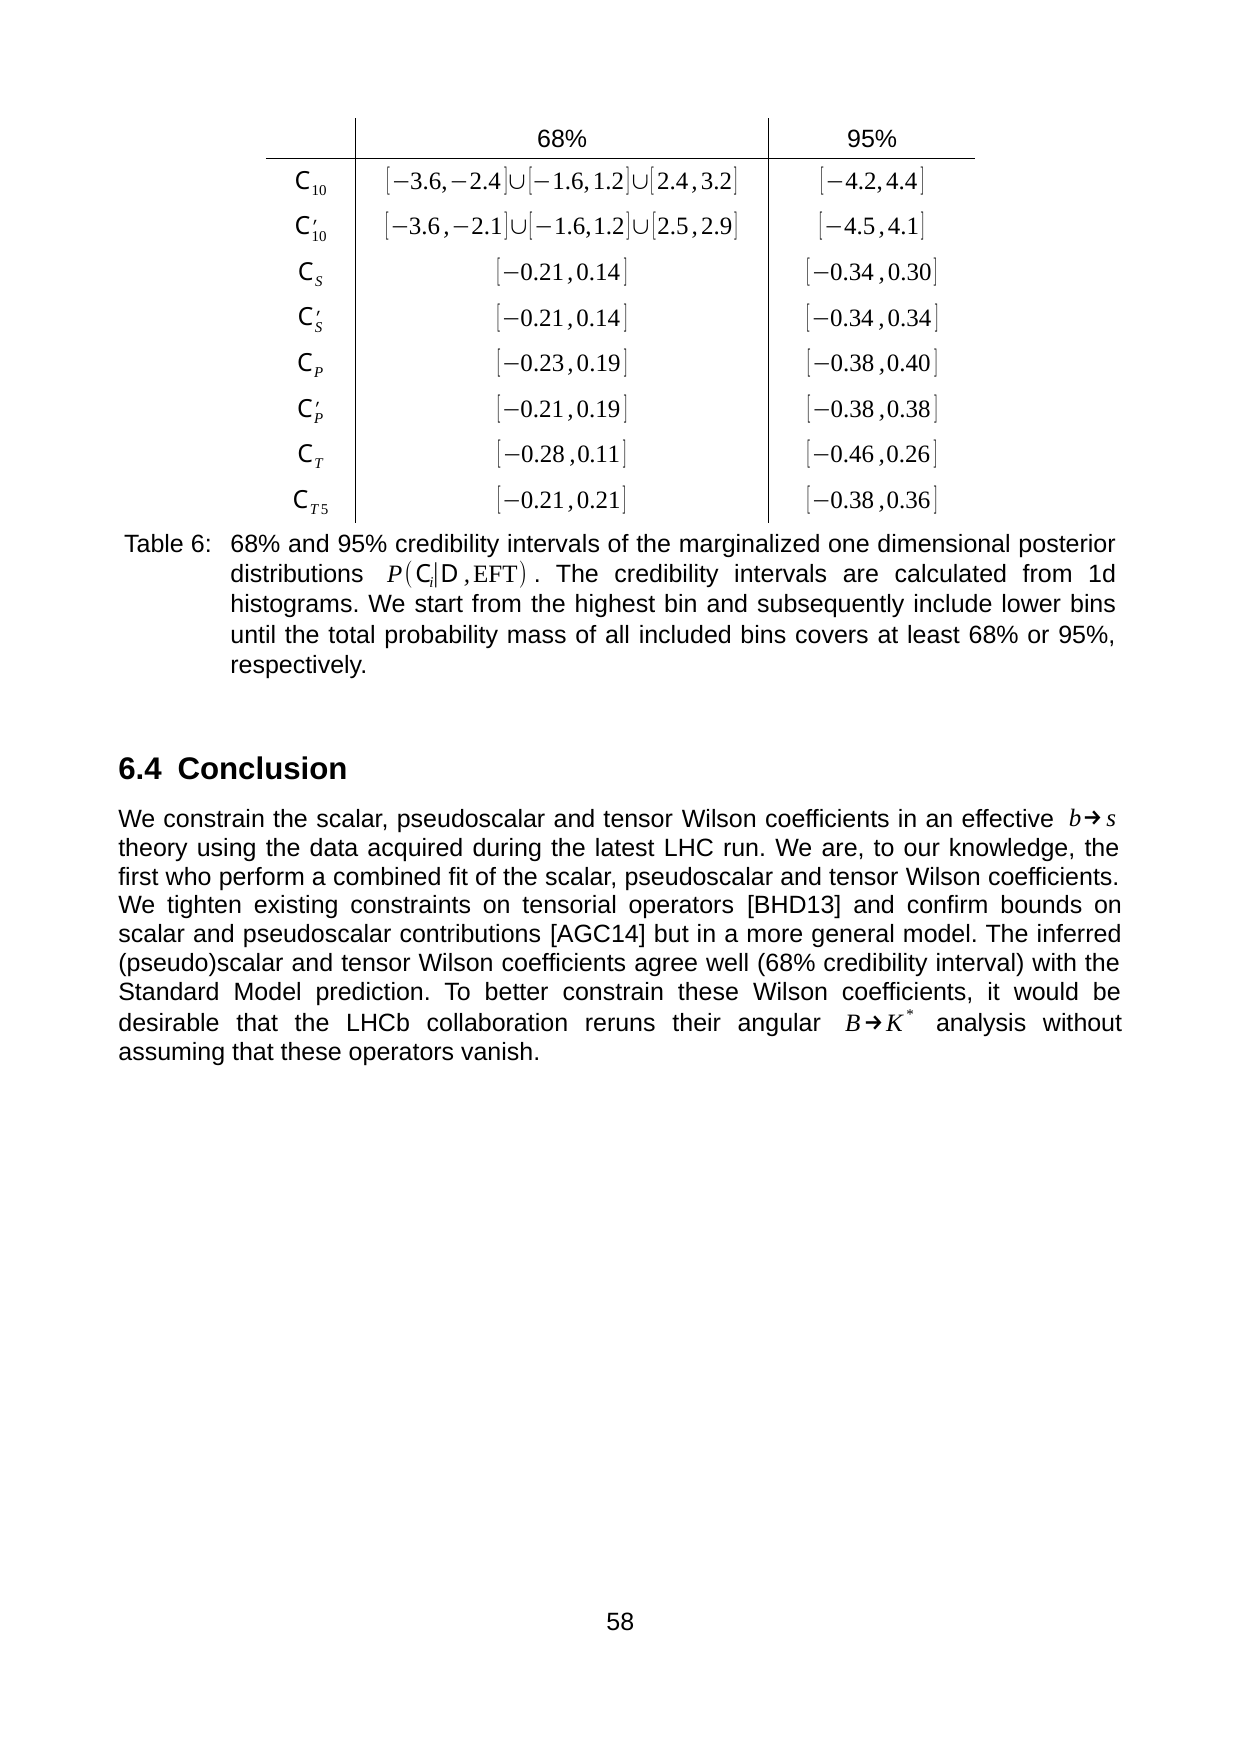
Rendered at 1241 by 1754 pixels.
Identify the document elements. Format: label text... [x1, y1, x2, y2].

table_cell [118, 341, 266, 386]
table_cell [356, 478, 768, 523]
table_cell [975, 478, 1123, 523]
table_cell [769, 250, 975, 295]
table_cell [769, 386, 975, 432]
table_cell [356, 250, 768, 295]
table_cell [975, 295, 1123, 341]
table_cell [118, 250, 266, 295]
table_cell [266, 386, 355, 432]
table_cell [118, 158, 266, 204]
table_header [118, 118, 266, 158]
subtitle Conclusion [118, 750, 1122, 786]
table_cell [118, 295, 266, 341]
table_cell [266, 432, 355, 477]
table_cell Table 6: 68% and 95% credibility intervals of the marginalized one dimensional posterior distributions . The credibility intervals are calculated from 1d histograms. We start from the highest bin and subsequently include lower bins until the total probability mass of all included bins covers at least 68% or 95%, respectively. [118, 523, 1123, 744]
table_header 68% [356, 118, 768, 158]
table_cell [975, 432, 1123, 477]
table_cell [118, 386, 266, 432]
table_cell [769, 432, 975, 477]
table_header [975, 118, 1123, 158]
table_header [266, 118, 355, 158]
table_cell [356, 341, 768, 386]
table_cell [975, 250, 1123, 295]
table_cell [769, 204, 975, 249]
table_cell [356, 159, 768, 204]
table_cell [769, 295, 975, 341]
table_cell [769, 159, 975, 204]
table_cell [266, 478, 355, 523]
table_cell [356, 432, 768, 477]
table_cell [118, 432, 266, 477]
table_cell [266, 295, 355, 341]
table_header 95% [769, 118, 975, 158]
table_cell [975, 158, 1123, 204]
table_cell [266, 204, 355, 249]
table_cell [769, 478, 975, 523]
table_cell [118, 204, 266, 249]
table_cell [266, 159, 355, 204]
text We constrain the scalar, pseudoscalar and tensor Wilson coefficients in an effective theory using the data acquired during the latest LHC run. We are, to our knowledge, the first who perform a combined fit of the scalar, pseudoscalar and tensor Wilson coefficients. We tighten existing constraints on tensorial operators [BHD13] and confirm bounds on scalar and pseudoscalar contributions [AGC14] but in a more general model. The inferred (pseudo)scalar and tensor Wilson coefficients agree well (68% credibility interval) with the Standard Model prediction. To better constrain these Wilson coefficients, it would be desirable that the LHCb collaboration reruns their angular analysis without assuming that these operators vanish. [118, 804, 1122, 1066]
table_cell [266, 250, 355, 295]
table_cell [118, 478, 266, 523]
table_cell [975, 204, 1123, 249]
table_cell [975, 341, 1123, 386]
table_cell [356, 295, 768, 341]
table_cell [356, 204, 768, 249]
table_cell [356, 386, 768, 432]
table_cell [975, 386, 1123, 432]
table_cell [769, 341, 975, 386]
table_cell [266, 341, 355, 386]
